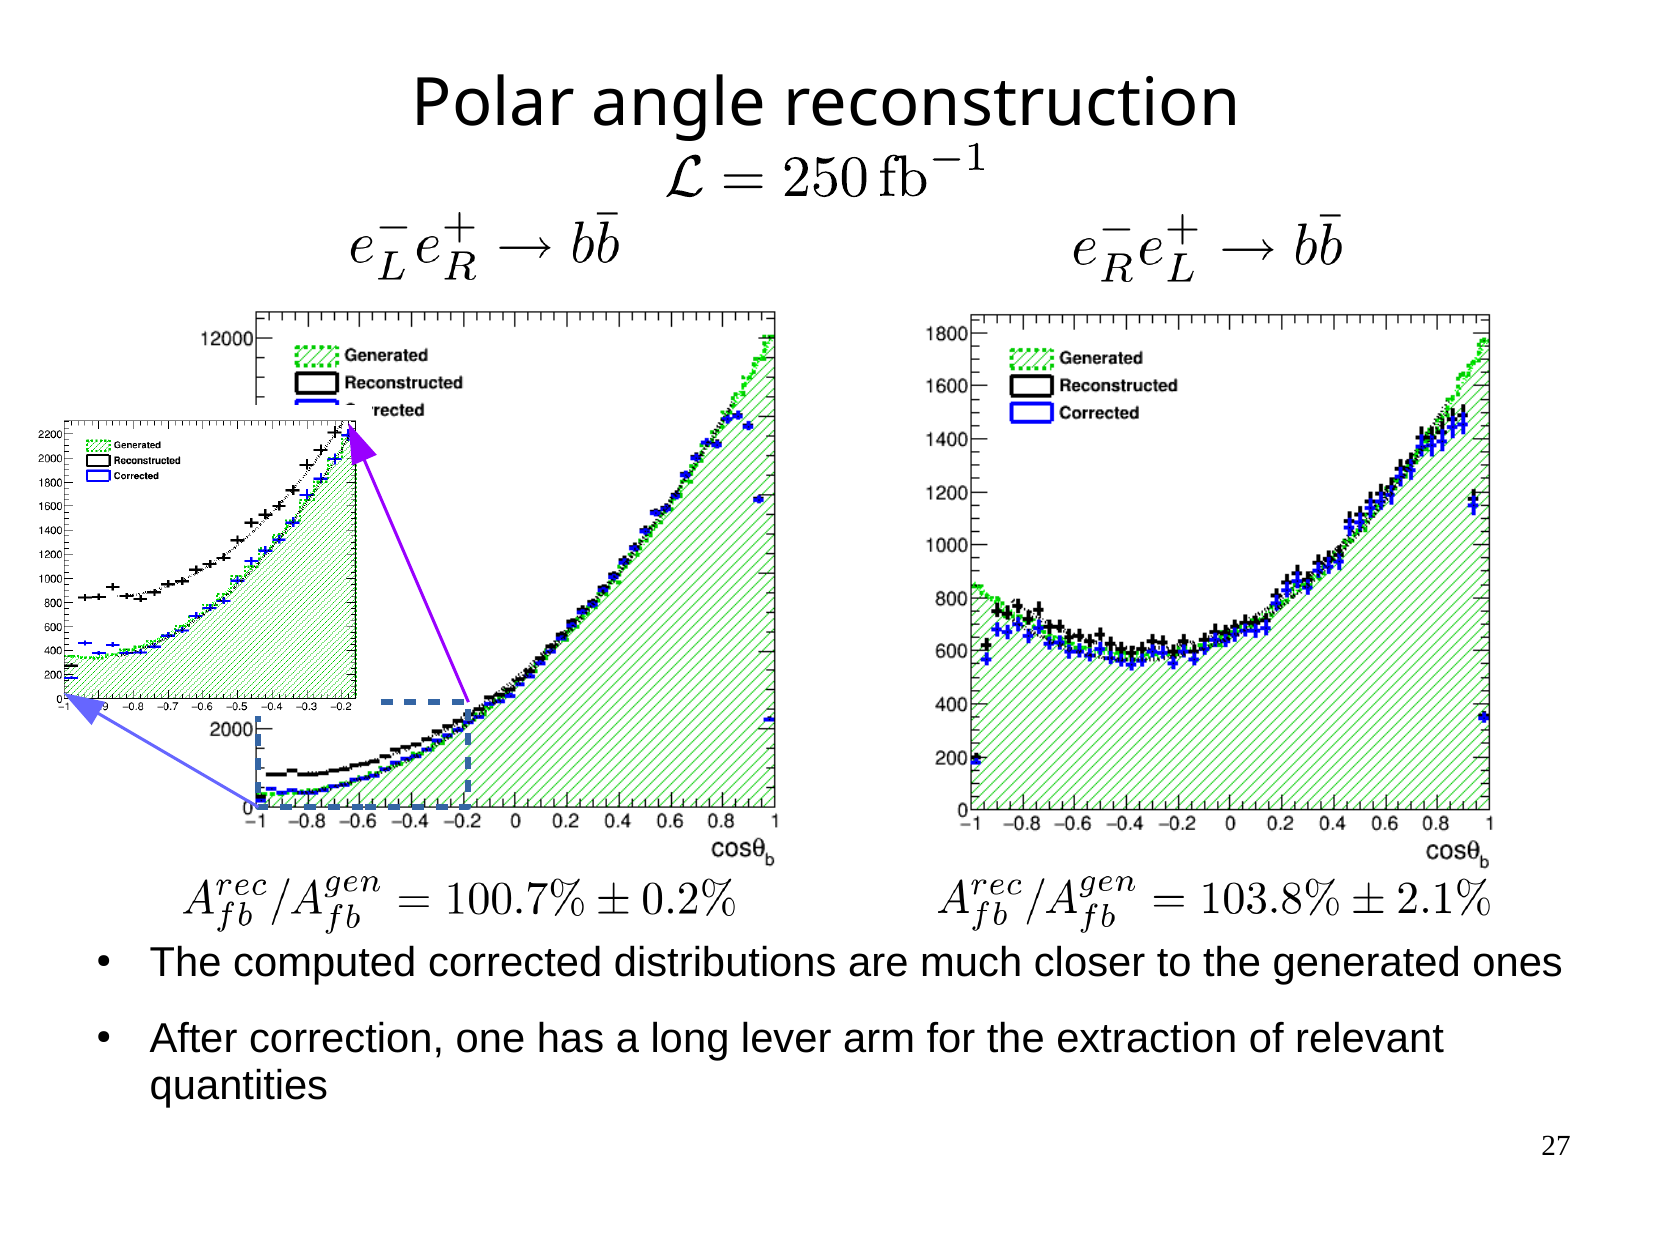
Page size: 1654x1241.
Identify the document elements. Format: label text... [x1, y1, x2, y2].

picture [916, 288, 1519, 870]
picture [937, 876, 1490, 933]
picture [182, 876, 735, 934]
picture [350, 212, 619, 281]
picture [1073, 214, 1342, 282]
list The computed corrected distributions are much closer to the generated ones After correction, one has a long lever arm for the extraction of relevant quantities [78, 939, 1571, 1234]
picture [33, 285, 804, 868]
text_box [664, 142, 988, 198]
title Polar angle reconstruction [82, 49, 1571, 151]
